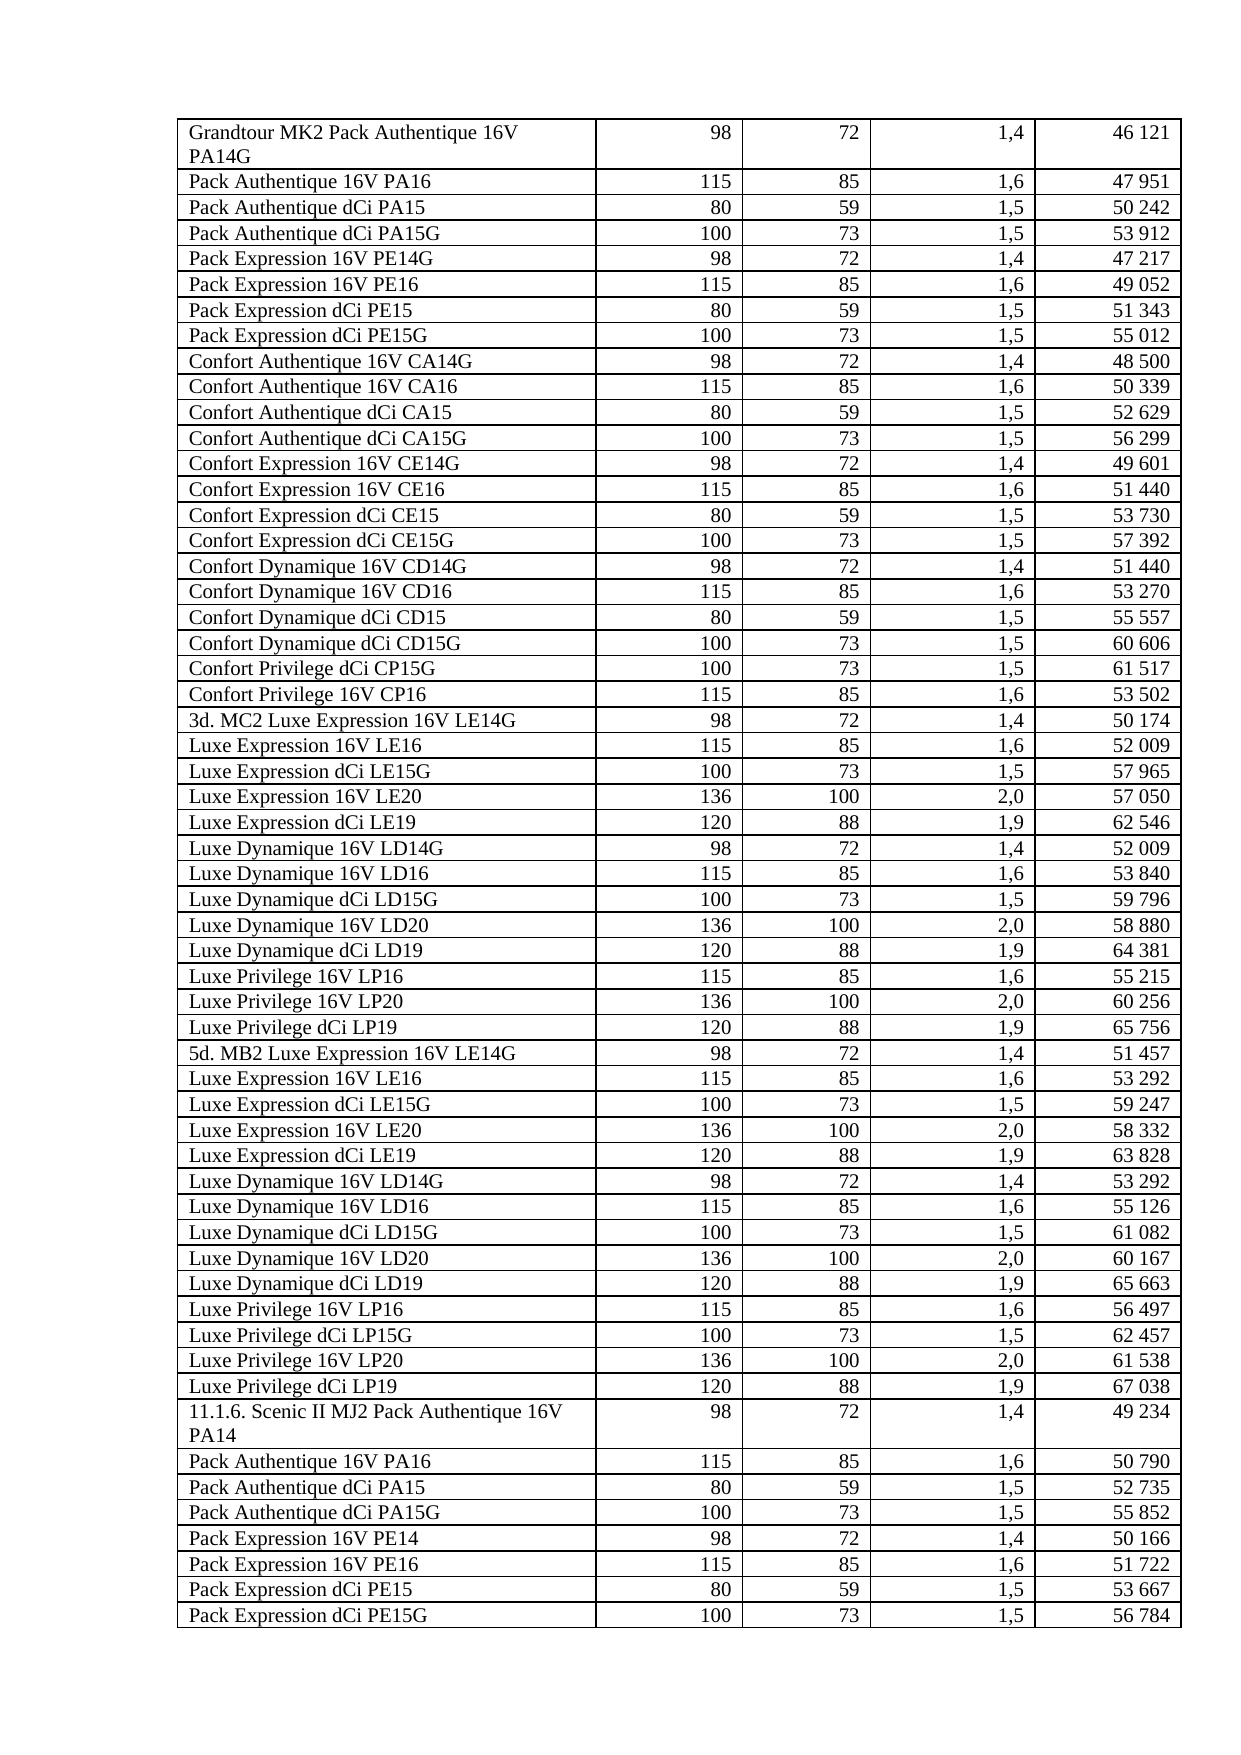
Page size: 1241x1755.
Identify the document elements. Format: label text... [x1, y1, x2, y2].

table_cell 55 557 [1036, 605, 1180, 629]
table_cell 59 [743, 1475, 870, 1499]
table_cell 85 [743, 1066, 870, 1090]
table_cell 56 299 [1036, 426, 1180, 450]
table_cell 61 538 [1036, 1348, 1180, 1372]
table_cell 100 [597, 656, 742, 680]
table_cell 2,0 [871, 990, 1034, 1013]
table_cell Luxe Dynamique 16V LD16 [178, 1195, 595, 1218]
table_cell 80 [597, 605, 742, 629]
table_cell 53 912 [1036, 221, 1180, 245]
table_cell 85 [743, 170, 870, 193]
table_cell 120 [597, 1271, 742, 1295]
table_cell 59 [743, 605, 870, 629]
table_cell 1,6 [871, 170, 1034, 193]
table_cell Confort Privilege 16V CP16 [178, 682, 595, 706]
table_cell 73 [743, 426, 870, 450]
table_cell Confort Authentique 16V CA16 [178, 375, 595, 398]
table_cell 1,5 [871, 631, 1034, 655]
table_cell 52 009 [1036, 836, 1180, 860]
table_cell 88 [743, 938, 870, 962]
table_cell 85 [743, 1195, 870, 1218]
table_cell Luxe Expression dCi LE15G [178, 759, 595, 783]
table_cell 120 [597, 1143, 742, 1167]
table_cell 61 517 [1036, 656, 1180, 680]
table_cell 80 [597, 298, 742, 322]
table_cell 100 [597, 528, 742, 552]
table_cell 85 [743, 964, 870, 988]
table_cell 11.1.6. Scenic II MJ2 Pack Authentique 16V PA14 [178, 1400, 595, 1447]
table_cell 60 256 [1036, 990, 1180, 1013]
table_cell 115 [597, 272, 742, 296]
table_cell 59 247 [1036, 1092, 1180, 1116]
table_cell 100 [743, 913, 870, 937]
table_cell 49 601 [1036, 451, 1180, 475]
table_cell 72 [743, 708, 870, 732]
table_cell Luxe Expression 16V LE20 [178, 785, 595, 808]
table_cell 88 [743, 1015, 870, 1039]
table_cell Confort Authentique dCi CA15G [178, 426, 595, 450]
table_cell 98 [597, 1526, 742, 1550]
table_cell 85 [743, 1449, 870, 1473]
table_cell 88 [743, 810, 870, 834]
table_cell 51 457 [1036, 1041, 1180, 1065]
table_cell 55 126 [1036, 1195, 1180, 1218]
table_cell 136 [597, 1246, 742, 1270]
table_cell 100 [597, 426, 742, 450]
table_cell Luxe Dynamique 16V LD20 [178, 913, 595, 937]
table_cell 50 242 [1036, 195, 1180, 219]
table_cell 73 [743, 323, 870, 347]
table_cell 50 166 [1036, 1526, 1180, 1550]
table_cell 100 [743, 785, 870, 808]
table_cell 73 [743, 528, 870, 552]
table_cell 72 [743, 554, 870, 578]
table_cell Confort Dynamique dCi CD15 [178, 605, 595, 629]
table_cell Luxe Privilege 16V LP20 [178, 990, 595, 1013]
table_cell 53 667 [1036, 1577, 1180, 1601]
table_cell 100 [597, 887, 742, 911]
table_cell 1,6 [871, 272, 1034, 296]
table_cell Luxe Dynamique 16V LD20 [178, 1246, 595, 1270]
table_cell Confort Dynamique dCi CD15G [178, 631, 595, 655]
table_cell 51 440 [1036, 477, 1180, 501]
table_cell 52 735 [1036, 1475, 1180, 1499]
table_cell 100 [743, 990, 870, 1013]
table_cell 65 663 [1036, 1271, 1180, 1295]
table_cell 72 [743, 349, 870, 373]
table_cell Confort Authentique dCi CA15 [178, 400, 595, 424]
table_cell 49 052 [1036, 272, 1180, 296]
table_cell Confort Authentique 16V CA14G [178, 349, 595, 373]
table_cell 98 [597, 246, 742, 270]
table_cell 1,6 [871, 1195, 1034, 1218]
table_cell 1,5 [871, 426, 1034, 450]
table_cell Confort Expression dCi CE15 [178, 503, 595, 527]
table_cell 1,4 [871, 120, 1034, 168]
table_cell 1,6 [871, 733, 1034, 757]
table_cell 1,6 [871, 580, 1034, 603]
table_cell 1,5 [871, 1577, 1034, 1601]
table_cell 72 [743, 1400, 870, 1447]
table_cell 52 009 [1036, 733, 1180, 757]
table_cell 60 167 [1036, 1246, 1180, 1270]
table_cell 1,5 [871, 656, 1034, 680]
table_cell 1,9 [871, 938, 1034, 962]
table_cell 85 [743, 272, 870, 296]
table_cell Luxe Dynamique 16V LD16 [178, 861, 595, 885]
table_cell 1,4 [871, 1526, 1034, 1550]
table_cell 3d. MC2 Luxe Expression 16V LE14G [178, 708, 595, 732]
table_cell 85 [743, 733, 870, 757]
table_cell 120 [597, 1015, 742, 1039]
table_cell Luxe Expression 16V LE16 [178, 733, 595, 757]
table_cell 51 440 [1036, 554, 1180, 578]
table_cell 115 [597, 1066, 742, 1090]
table_cell 85 [743, 580, 870, 603]
table_cell 1,4 [871, 1400, 1034, 1447]
table_cell 80 [597, 503, 742, 527]
table_cell 58 880 [1036, 913, 1180, 937]
table_cell 100 [597, 323, 742, 347]
table_cell 115 [597, 477, 742, 501]
table_cell 1,4 [871, 554, 1034, 578]
table_cell 98 [597, 554, 742, 578]
table_cell Luxe Dynamique dCi LD15G [178, 887, 595, 911]
table_cell 73 [743, 656, 870, 680]
table_cell 88 [743, 1271, 870, 1295]
table_cell 59 [743, 1577, 870, 1601]
table_cell 61 082 [1036, 1220, 1180, 1244]
table_cell 59 [743, 503, 870, 527]
table_cell Luxe Dynamique dCi LD15G [178, 1220, 595, 1244]
table_cell Luxe Expression 16V LE20 [178, 1118, 595, 1142]
table_cell 50 790 [1036, 1449, 1180, 1473]
table_cell Pack Authentique dCi PA15 [178, 195, 595, 219]
table_cell 47 951 [1036, 170, 1180, 193]
table_cell 1,5 [871, 1475, 1034, 1499]
table_cell Pack Expression dCi PE15G [178, 1603, 595, 1627]
table_cell 1,5 [871, 887, 1034, 911]
table_cell 73 [743, 1500, 870, 1524]
table_cell 56 784 [1036, 1603, 1180, 1627]
table_cell Luxe Dynamique 16V LD14G [178, 836, 595, 860]
table_cell Confort Expression dCi CE15G [178, 528, 595, 552]
table_cell 55 852 [1036, 1500, 1180, 1524]
table_cell 1,9 [871, 1143, 1034, 1167]
table_cell 80 [597, 400, 742, 424]
table_cell Luxe Privilege 16V LP16 [178, 964, 595, 988]
table_cell 85 [743, 861, 870, 885]
table_cell 1,5 [871, 605, 1034, 629]
table_cell 63 828 [1036, 1143, 1180, 1167]
table_cell 100 [597, 1603, 742, 1627]
table_cell 1,5 [871, 528, 1034, 552]
table_cell Luxe Dynamique dCi LD19 [178, 938, 595, 962]
table_cell 1,4 [871, 451, 1034, 475]
table_cell 136 [597, 990, 742, 1013]
table_cell 136 [597, 1118, 742, 1142]
table_cell 85 [743, 375, 870, 398]
table_cell Luxe Dynamique dCi LD19 [178, 1271, 595, 1295]
table_cell 73 [743, 221, 870, 245]
table_cell 120 [597, 810, 742, 834]
table_cell 1,5 [871, 1603, 1034, 1627]
table_cell 72 [743, 836, 870, 860]
table_cell 1,5 [871, 400, 1034, 424]
table_cell 98 [597, 451, 742, 475]
table_cell 1,6 [871, 477, 1034, 501]
table_cell 1,9 [871, 810, 1034, 834]
table_cell Pack Expression dCi PE15 [178, 1577, 595, 1601]
table_cell 72 [743, 1169, 870, 1193]
table_cell 100 [743, 1246, 870, 1270]
table_cell Pack Expression dCi PE15 [178, 298, 595, 322]
table_cell 60 606 [1036, 631, 1180, 655]
table_cell 115 [597, 1195, 742, 1218]
table_cell 56 497 [1036, 1297, 1180, 1321]
table_cell 55 215 [1036, 964, 1180, 988]
table_cell 58 332 [1036, 1118, 1180, 1142]
table_cell 72 [743, 1526, 870, 1550]
table_cell 50 174 [1036, 708, 1180, 732]
table_cell 1,5 [871, 1092, 1034, 1116]
table_cell Pack Authentique 16V PA16 [178, 1449, 595, 1473]
table_cell 46 121 [1036, 120, 1180, 168]
table_cell 62 546 [1036, 810, 1180, 834]
table_cell 98 [597, 708, 742, 732]
table_cell 115 [597, 1552, 742, 1576]
table_cell 88 [743, 1374, 870, 1398]
table_cell 1,5 [871, 1500, 1034, 1524]
table_cell 120 [597, 1374, 742, 1398]
table_cell 1,5 [871, 503, 1034, 527]
table_cell Confort Privilege dCi CP15G [178, 656, 595, 680]
table_cell 53 502 [1036, 682, 1180, 706]
table_cell 2,0 [871, 1246, 1034, 1270]
table_cell 62 457 [1036, 1323, 1180, 1347]
table_cell Luxe Expression dCi LE19 [178, 810, 595, 834]
table_cell 115 [597, 964, 742, 988]
table_cell 136 [597, 785, 742, 808]
table_cell 73 [743, 1220, 870, 1244]
table_cell 47 217 [1036, 246, 1180, 270]
table_cell 100 [597, 759, 742, 783]
table_cell Grandtour MK2 Pack Authentique 16V PA14G [178, 120, 595, 168]
table_cell Luxe Privilege dCi LP19 [178, 1015, 595, 1039]
table_cell Luxe Privilege 16V LP16 [178, 1297, 595, 1321]
table_cell Luxe Expression dCi LE19 [178, 1143, 595, 1167]
table_cell 1,6 [871, 1552, 1034, 1576]
table_cell Pack Expression 16V PE16 [178, 272, 595, 296]
table_cell 53 292 [1036, 1169, 1180, 1193]
table_cell Pack Expression dCi PE15G [178, 323, 595, 347]
table_cell 73 [743, 1323, 870, 1347]
table_cell 52 629 [1036, 400, 1180, 424]
table_cell 51 722 [1036, 1552, 1180, 1576]
table_cell 59 [743, 195, 870, 219]
table_cell Pack Expression 16V PE16 [178, 1552, 595, 1576]
table_cell Luxe Privilege dCi LP19 [178, 1374, 595, 1398]
table_cell 80 [597, 1577, 742, 1601]
table_cell 1,6 [871, 861, 1034, 885]
table_cell 1,9 [871, 1374, 1034, 1398]
table_cell 1,4 [871, 708, 1034, 732]
table_cell 65 756 [1036, 1015, 1180, 1039]
table_cell 72 [743, 1041, 870, 1065]
table_cell Luxe Expression 16V LE16 [178, 1066, 595, 1090]
table_cell 53 270 [1036, 580, 1180, 603]
table_cell 1,4 [871, 349, 1034, 373]
table_cell 53 840 [1036, 861, 1180, 885]
table_cell 1,9 [871, 1271, 1034, 1295]
table_cell 85 [743, 477, 870, 501]
table_cell 49 234 [1036, 1400, 1180, 1447]
table_cell 1,6 [871, 682, 1034, 706]
table_cell 1,6 [871, 964, 1034, 988]
table_cell 100 [597, 1323, 742, 1347]
table_cell 53 730 [1036, 503, 1180, 527]
table_cell 73 [743, 759, 870, 783]
table_cell 1,4 [871, 1169, 1034, 1193]
table_cell 1,5 [871, 1323, 1034, 1347]
table_cell 100 [597, 1092, 742, 1116]
table_cell 98 [597, 1400, 742, 1447]
table_cell 2,0 [871, 913, 1034, 937]
table_cell 115 [597, 580, 742, 603]
table_cell 1,5 [871, 1220, 1034, 1244]
table_cell Pack Authentique dCi PA15 [178, 1475, 595, 1499]
table_cell 53 292 [1036, 1066, 1180, 1090]
table_cell 98 [597, 1169, 742, 1193]
table_cell 73 [743, 1092, 870, 1116]
table_cell 1,9 [871, 1015, 1034, 1039]
table_cell 85 [743, 1552, 870, 1576]
table_cell Confort Dynamique 16V CD16 [178, 580, 595, 603]
table_cell 100 [597, 221, 742, 245]
table_cell 57 965 [1036, 759, 1180, 783]
table_cell 73 [743, 887, 870, 911]
table_cell 59 [743, 298, 870, 322]
table_cell 80 [597, 1475, 742, 1499]
table_cell Pack Expression 16V PE14G [178, 246, 595, 270]
table_cell Luxe Privilege 16V LP20 [178, 1348, 595, 1372]
table_cell Pack Expression 16V PE14 [178, 1526, 595, 1550]
table_cell 100 [743, 1118, 870, 1142]
table_cell 115 [597, 861, 742, 885]
table_cell 115 [597, 1449, 742, 1473]
table_cell Luxe Dynamique 16V LD14G [178, 1169, 595, 1193]
table_cell 1,5 [871, 221, 1034, 245]
table_cell 73 [743, 1603, 870, 1627]
table_cell 136 [597, 1348, 742, 1372]
table_cell 2,0 [871, 1118, 1034, 1142]
table_cell 85 [743, 682, 870, 706]
table_cell 98 [597, 1041, 742, 1065]
table_cell 1,6 [871, 1449, 1034, 1473]
table_cell 98 [597, 120, 742, 168]
table_cell 100 [597, 631, 742, 655]
table_cell 115 [597, 682, 742, 706]
table_cell 1,5 [871, 759, 1034, 783]
table_cell 55 012 [1036, 323, 1180, 347]
table_cell 59 [743, 400, 870, 424]
table_cell 51 343 [1036, 298, 1180, 322]
table_cell 1,4 [871, 246, 1034, 270]
table_cell 1,6 [871, 1297, 1034, 1321]
table_cell Confort Dynamique 16V CD14G [178, 554, 595, 578]
table_cell 72 [743, 246, 870, 270]
table_cell Confort Expression 16V CE14G [178, 451, 595, 475]
table_cell Luxe Expression dCi LE15G [178, 1092, 595, 1116]
table_cell 120 [597, 938, 742, 962]
table_cell 115 [597, 170, 742, 193]
table_cell 100 [743, 1348, 870, 1372]
table_cell 88 [743, 1143, 870, 1167]
table_cell Pack Authentique dCi PA15G [178, 1500, 595, 1524]
table_cell 115 [597, 1297, 742, 1321]
table_cell 1,4 [871, 1041, 1034, 1065]
table_cell 98 [597, 349, 742, 373]
table_cell 136 [597, 913, 742, 937]
table_cell 67 038 [1036, 1374, 1180, 1398]
table_cell 100 [597, 1220, 742, 1244]
table_cell 64 381 [1036, 938, 1180, 962]
table_cell 48 500 [1036, 349, 1180, 373]
table_cell 59 796 [1036, 887, 1180, 911]
table_cell 57 050 [1036, 785, 1180, 808]
table_cell 1,4 [871, 836, 1034, 860]
table_cell Luxe Privilege dCi LP15G [178, 1323, 595, 1347]
table_cell Confort Expression 16V CE16 [178, 477, 595, 501]
table_cell 115 [597, 733, 742, 757]
table_cell 85 [743, 1297, 870, 1321]
table_cell 5d. MB2 Luxe Expression 16V LE14G [178, 1041, 595, 1065]
table_cell 73 [743, 631, 870, 655]
table_cell 80 [597, 195, 742, 219]
table_cell 100 [597, 1500, 742, 1524]
table_cell 1,5 [871, 323, 1034, 347]
table_cell 1,5 [871, 298, 1034, 322]
table_cell 1,6 [871, 1066, 1034, 1090]
table_cell 115 [597, 375, 742, 398]
table_cell 50 339 [1036, 375, 1180, 398]
table_cell 2,0 [871, 1348, 1034, 1372]
table_cell 57 392 [1036, 528, 1180, 552]
table_cell 2,0 [871, 785, 1034, 808]
table_cell Pack Authentique dCi PA15G [178, 221, 595, 245]
table_cell 98 [597, 836, 742, 860]
table_cell 1,6 [871, 375, 1034, 398]
table_cell 72 [743, 451, 870, 475]
table_cell 72 [743, 120, 870, 168]
table_cell Pack Authentique 16V PA16 [178, 170, 595, 193]
table_cell 1,5 [871, 195, 1034, 219]
